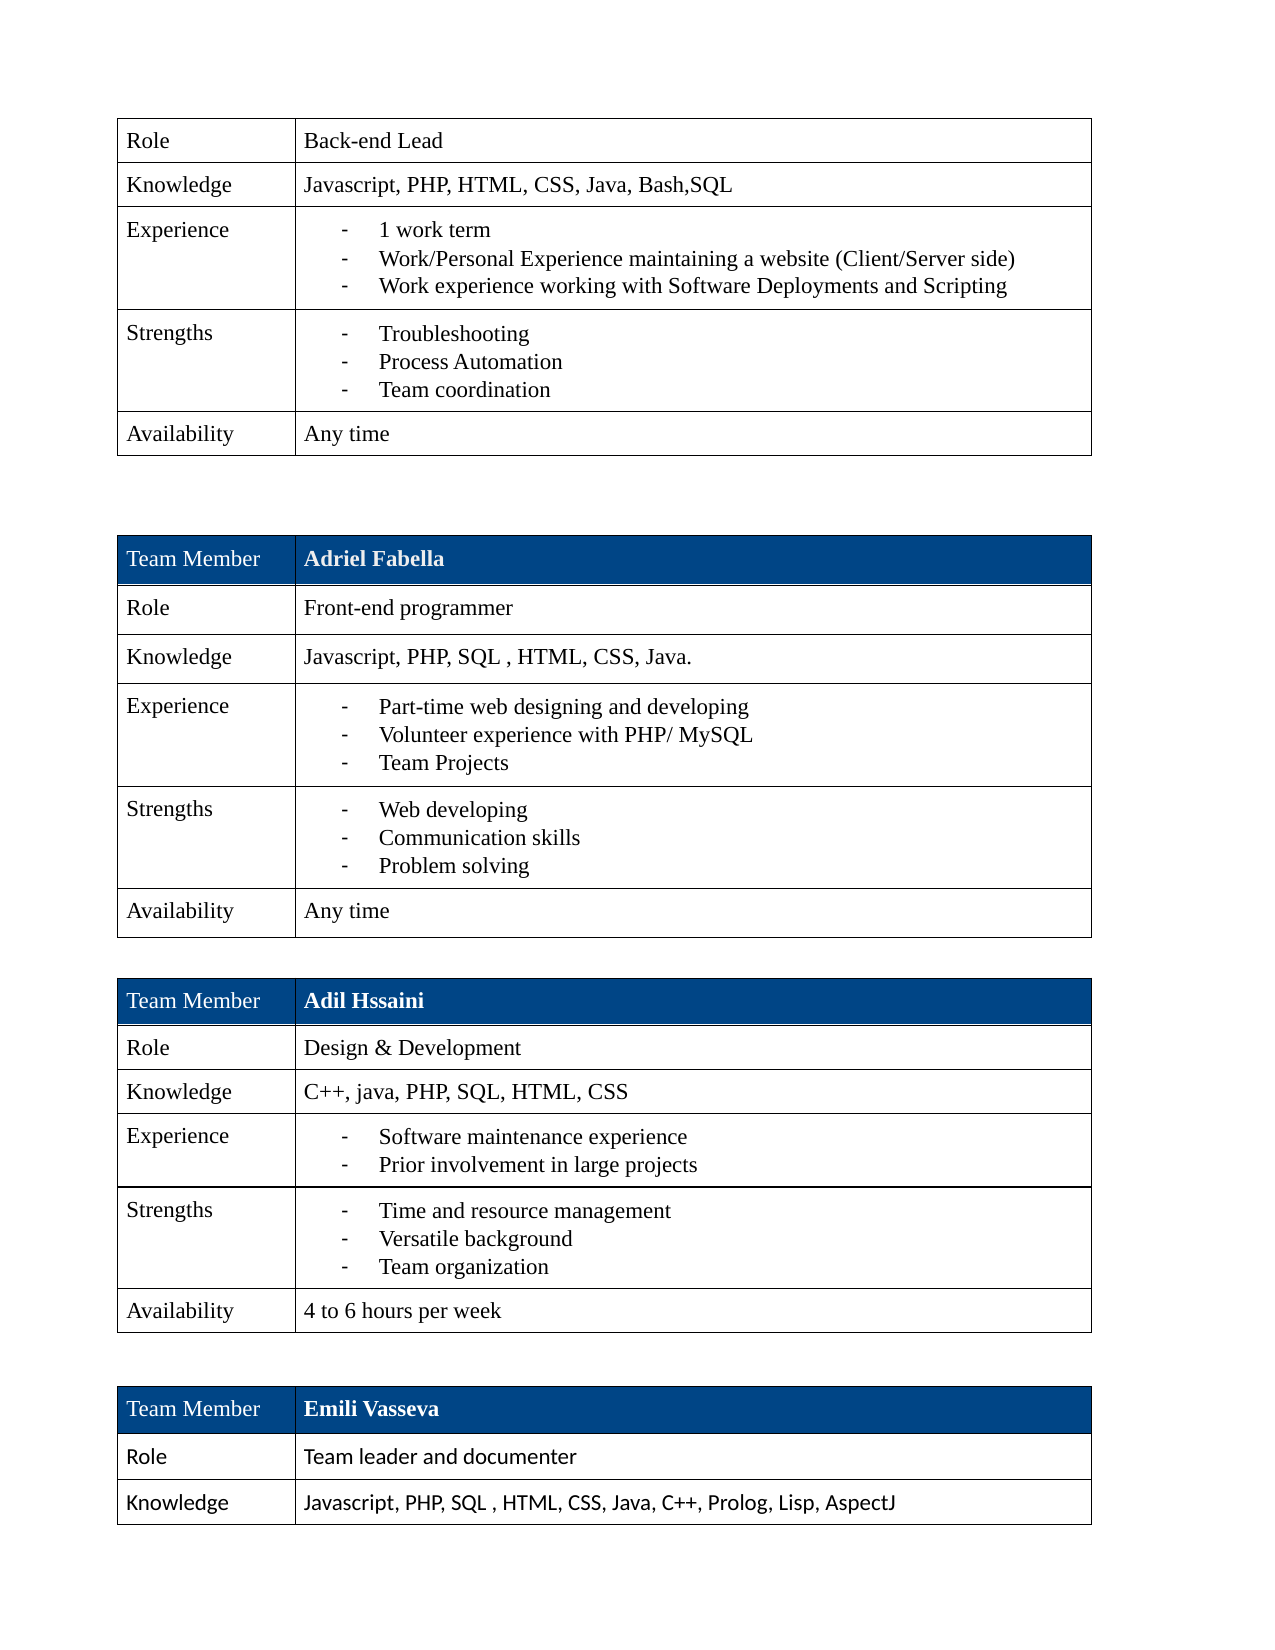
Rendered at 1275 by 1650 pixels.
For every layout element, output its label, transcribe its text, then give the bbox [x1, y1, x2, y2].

table_cell Knowledge [118, 163, 295, 206]
table_header Emili Vasseva [296, 1387, 1091, 1433]
table_cell Team leader and documenter [296, 1434, 1091, 1479]
table_cell Any time [296, 412, 1091, 455]
table_cell Time and resource management Versatile background Team organization [296, 1188, 1091, 1288]
table_header Adil Hssaini [296, 979, 1091, 1024]
table_header Team Member [118, 1387, 295, 1433]
table_cell Strengths [118, 787, 295, 888]
table_cell Experience [118, 207, 295, 309]
table_cell Role [118, 1434, 295, 1479]
table_cell Design & Development [296, 1026, 1091, 1069]
table_header Team Member [118, 979, 295, 1024]
table_cell Strengths [118, 310, 295, 411]
table_cell Javascript, PHP, SQL , HTML, CSS, Java, C++, Prolog, Lisp, AspectJ [296, 1480, 1091, 1524]
table_cell Role [118, 119, 295, 162]
table_cell Availability [118, 889, 295, 937]
table_cell Experience [118, 684, 295, 786]
table_cell Part-time web designing and developing Volunteer experience with PHP/ MySQL Team Projects [296, 684, 1091, 786]
table_cell Availability [118, 1289, 295, 1332]
table_cell 4 to 6 hours per week [296, 1289, 1091, 1332]
table_cell Javascript, PHP, HTML, CSS, Java, Bash,SQL [296, 163, 1091, 206]
table_cell 1 work term Work/Personal Experience maintaining a website (Client/Server side) Work experience working with Software Deployments and Scripting [296, 207, 1091, 309]
table_cell Back-end Lead [296, 119, 1091, 162]
table_cell Knowledge [118, 1480, 295, 1524]
table_header Adriel Fabella [296, 536, 1091, 584]
table_cell Experience [118, 1114, 295, 1186]
table_cell Strengths [118, 1188, 295, 1288]
table_cell Web developing Communication skills Problem solving [296, 787, 1091, 888]
table_cell Any time [296, 889, 1091, 937]
table_cell Front-end programmer [296, 586, 1091, 634]
table_cell Troubleshooting Process Automation Team coordination [296, 310, 1091, 411]
table_cell Role [118, 1026, 295, 1069]
table_cell Knowledge [118, 1070, 295, 1113]
table_cell Availability [118, 412, 295, 455]
table_cell Knowledge [118, 635, 295, 683]
table_cell C++, java, PHP, SQL, HTML, CSS [296, 1070, 1091, 1113]
table_cell Javascript, PHP, SQL , HTML, CSS, Java. [296, 635, 1091, 683]
table_header Team Member [118, 536, 295, 584]
table_cell Role [118, 586, 295, 634]
table_cell Software maintenance experience Prior involvement in large projects [296, 1114, 1091, 1186]
